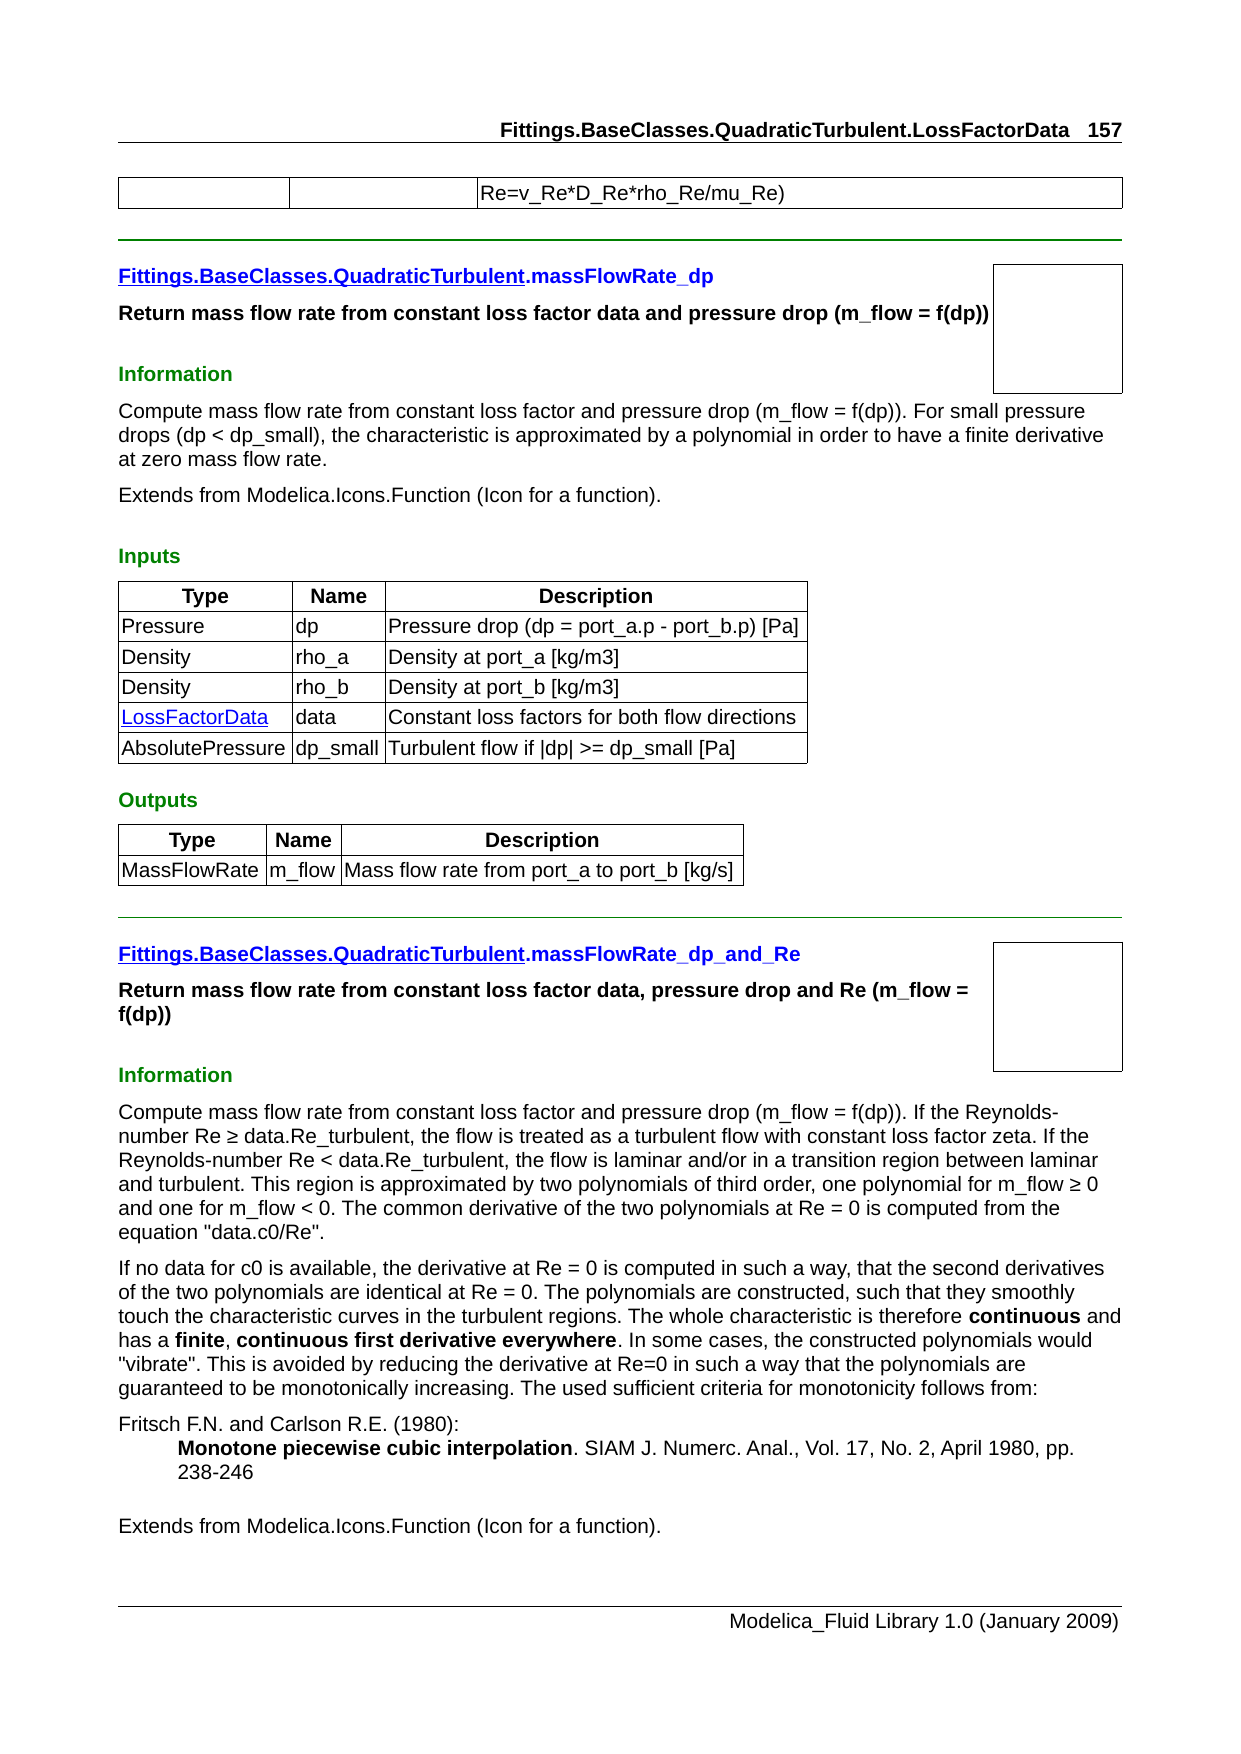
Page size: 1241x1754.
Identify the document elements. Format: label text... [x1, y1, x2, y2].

table_cell dp [293, 612, 385, 641]
subtitle Fritsch F.N. and Carlson R.E. (1980): [118, 1412, 1122, 1436]
table_cell m_flow [267, 856, 341, 885]
text Compute mass flow rate from constant loss factor and pressure drop (m_flow = f(dp)). If the Reynolds-number Re ≥ data.Re_turbulent, the flow is treated as a turbulent flow with constant loss factor zeta. If the Reynolds-number Re < data.Re_turbulent, the flow is laminar and/or in a transition region between laminar and turbulent. This region is approximated by two polynomials of third order, one polynomial for m_flow ≥ 0 and one for m_flow < 0. The common derivative of the two polynomials at Re = 0 is computed from the equation "data.c0/Re". [118, 1100, 1122, 1243]
table_cell Mass flow rate from port_a to port_b [kg/s] [342, 856, 743, 885]
table_header Description [342, 825, 743, 854]
subtitle Inputs [118, 544, 1122, 568]
table_cell AbsolutePressure [119, 733, 292, 763]
subtitle Information [118, 1063, 1122, 1087]
table_cell Re=v_Re*D_Re*rho_Re/mu_Re) [478, 178, 1122, 207]
table_header Description [386, 582, 807, 611]
subtitle Information [118, 362, 993, 386]
text Extends from Modelica.Icons.Function (Icon for a function). [118, 483, 1122, 507]
table_cell Density at port_b [kg/m3] [386, 673, 807, 702]
table_cell [290, 178, 477, 207]
subtitle Fittings.BaseClasses.QuadraticTurbulent.massFlowRate_dp [118, 264, 993, 288]
text Compute mass flow rate from constant loss factor and pressure drop (m_flow = f(dp)). For small pressure drops (dp < dp_small), the characteristic is approximated by a polynomial in order to have a finite derivative at zero mass flow rate. [118, 398, 1122, 470]
table_cell MassFlowRate [119, 856, 266, 885]
text Return mass flow rate from constant loss factor data, pressure drop and Re (m_flow = f(dp)) [118, 978, 993, 1026]
table_cell rho_a [293, 642, 385, 672]
table_cell [119, 178, 289, 207]
table_cell Constant loss factors for both flow directions [386, 703, 807, 732]
text [994, 301, 1122, 324]
text Return mass flow rate from constant loss factor data and pressure drop (m_flow = f(dp)) [118, 301, 993, 324]
text [994, 978, 1122, 1026]
table_header Type [119, 825, 266, 854]
list Monotone piecewise cubic interpolation. SIAM J. Numerc. Anal., Vol. 17, No. 2, April 1980, pp. 238-246 [177, 1436, 1122, 1484]
table_cell Density [119, 642, 292, 672]
subtitle [994, 362, 1122, 386]
table_cell LossFactorData [119, 703, 292, 732]
subtitle Fittings.BaseClasses.QuadraticTurbulent.massFlowRate_dp_and_Re [118, 942, 993, 966]
subtitle [994, 265, 1122, 288]
table_header Name [267, 825, 341, 854]
table_header Type [119, 582, 292, 611]
table_cell Pressure drop (dp = port_a.p - port_b.p) [Pa] [386, 612, 807, 641]
table_cell Turbulent flow if |dp| >= dp_small [Pa] [386, 733, 807, 763]
text If no data for c0 is available, the derivative at Re = 0 is computed in such a way, that the second derivatives of the two polynomials are identical at Re = 0. The polynomials are constructed, such that they smoothly touch the characteristic curves in the turbulent regions. The whole characteristic is therefore continuous and has a finite, continuous first derivative everywhere. In some cases, the constructed polynomials would "vibrate". This is avoided by reducing the derivative at Re=0 in such a way that the polynomials are guaranteed to be monotonically increasing. The used sufficient criteria for monotonicity follows from: [118, 1256, 1122, 1400]
table_cell Pressure [119, 612, 292, 641]
table_cell data [293, 703, 385, 732]
table_cell Density at port_a [kg/m3] [386, 642, 807, 672]
text Extends from Modelica.Icons.Function (Icon for a function). [118, 1514, 1122, 1538]
table_cell Density [119, 673, 292, 702]
subtitle Outputs [118, 788, 1122, 812]
subtitle [994, 943, 1122, 966]
table_cell rho_b [293, 673, 385, 702]
table_cell dp_small [293, 733, 385, 763]
table_header Name [293, 582, 385, 611]
